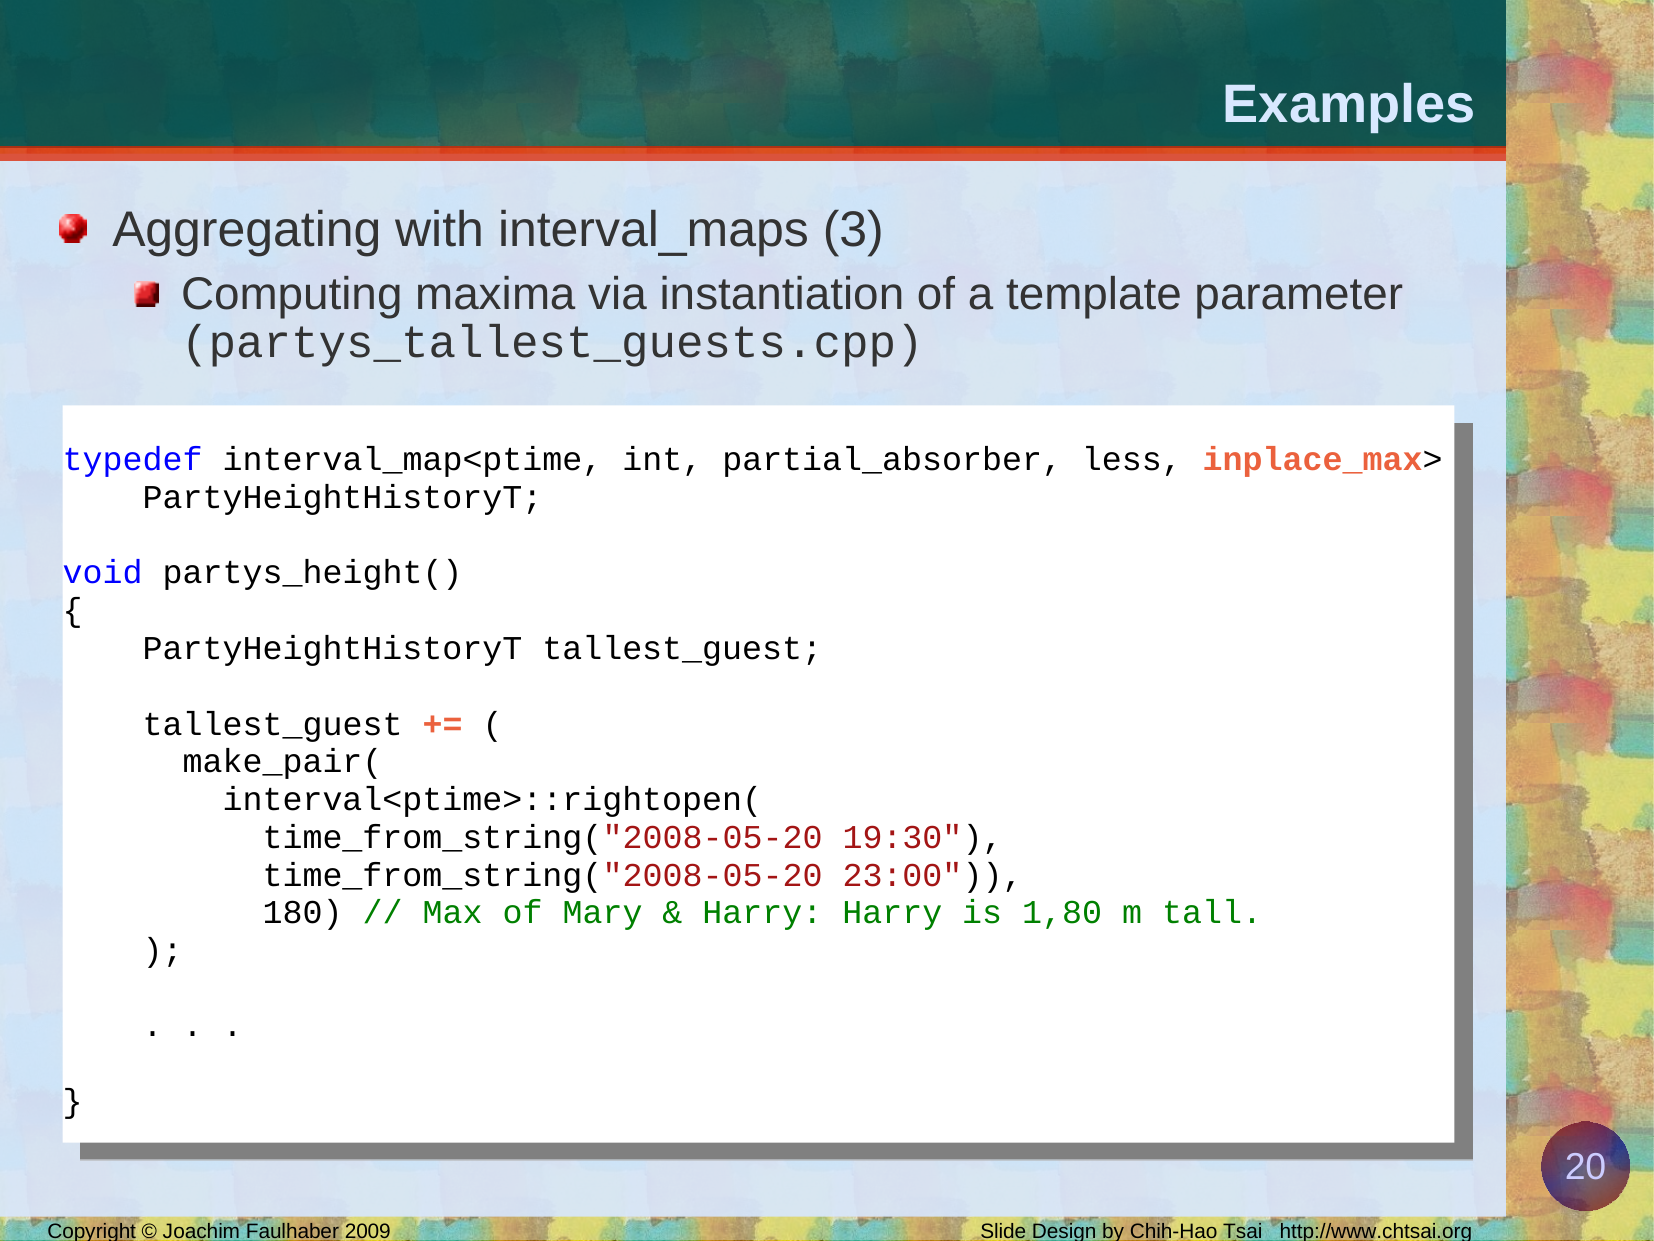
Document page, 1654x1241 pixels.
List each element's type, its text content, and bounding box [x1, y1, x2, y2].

title Examples [29, 59, 1477, 148]
list Aggregating with interval_maps (3) Computing maxima via instantiation of a template parameter (partys_tallest_guests.cpp) [59, 200, 1418, 377]
text_box typedef interval_map<ptime, int, partial_absorber, less, inplace_max> PartyHeightHistoryT; void partys_height() { PartyHeightHistoryT tallest_guest; tallest_guest += ( make_pair( interval<ptime>::rightopen( time_from_string("2008-05-20 19:30"), time_from_string("2008-05-20 23:00")), 180) // Max of Mary & Harry: Harry is 1,80 m tall. ); . . . } [62, 405, 1455, 1143]
